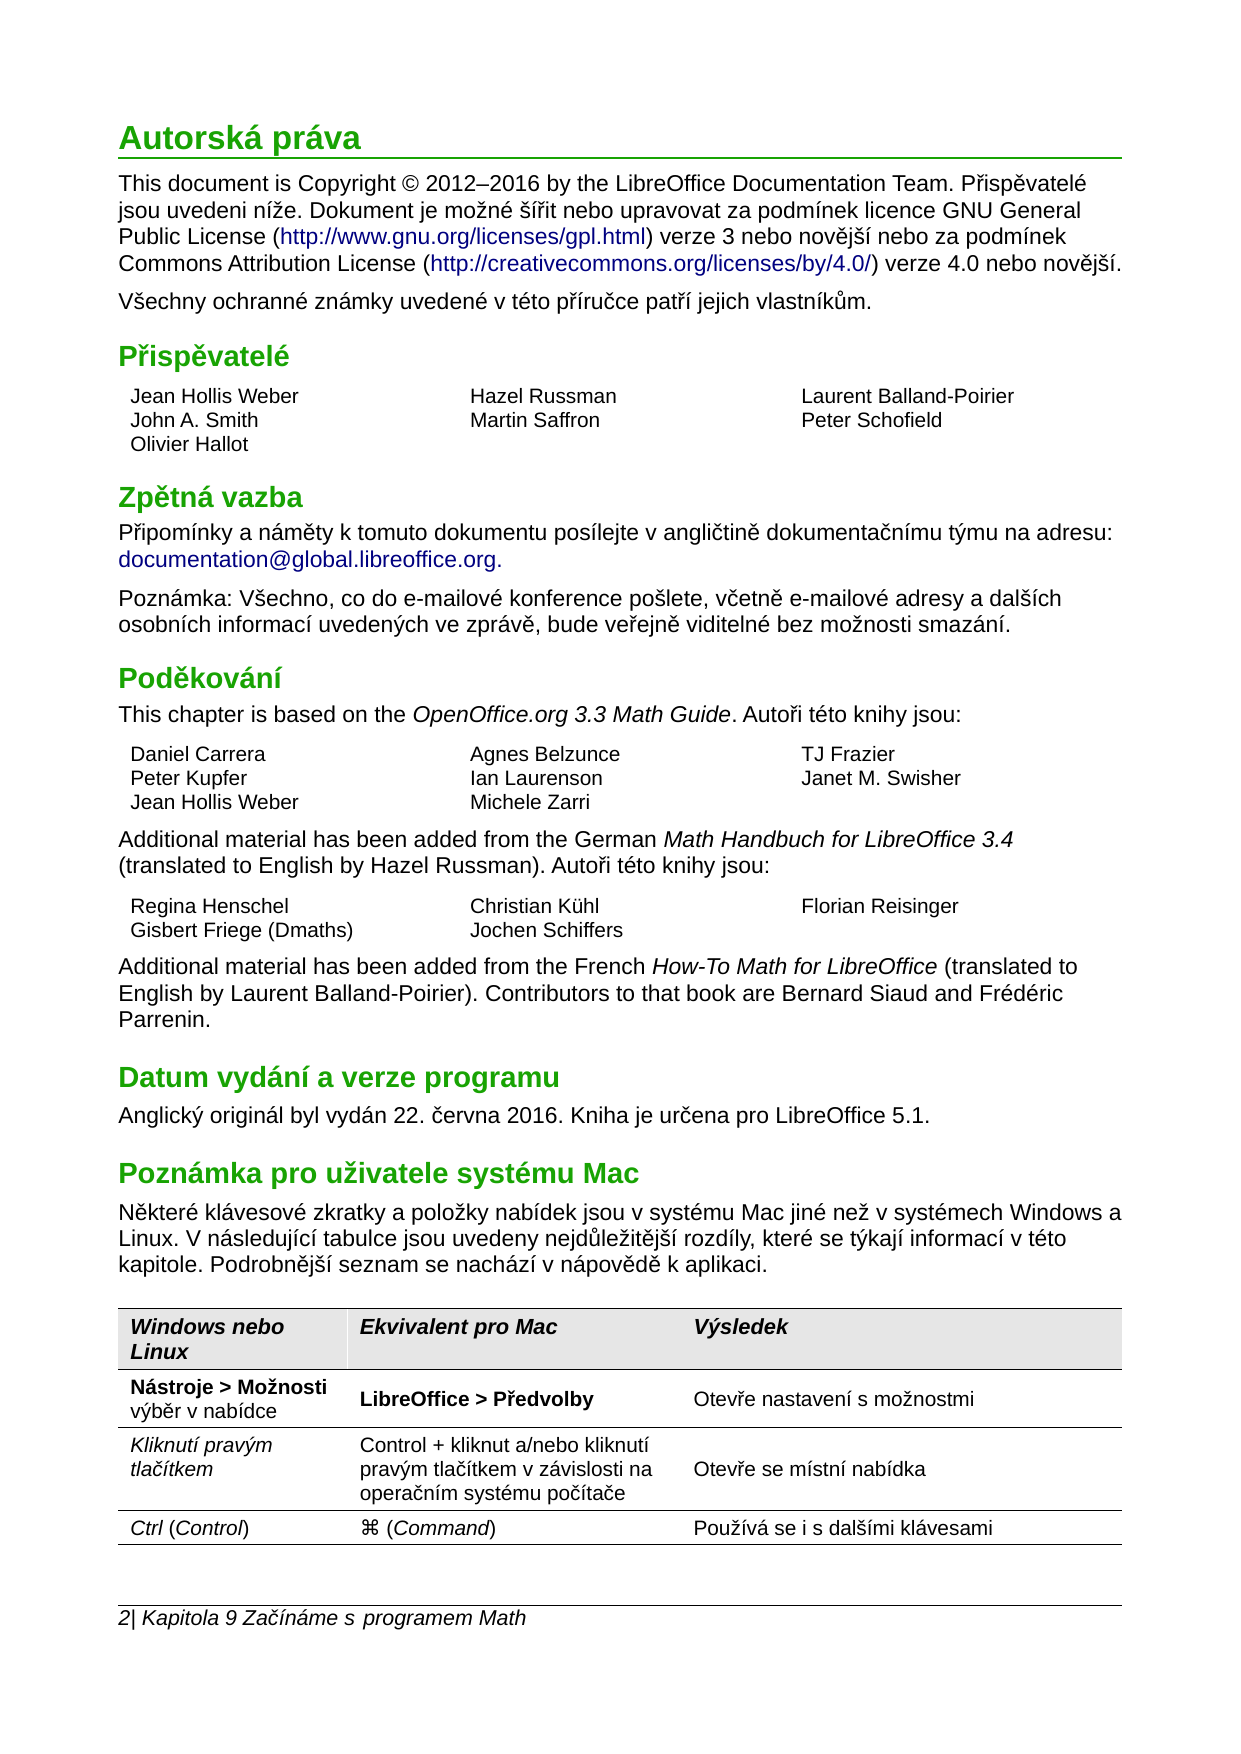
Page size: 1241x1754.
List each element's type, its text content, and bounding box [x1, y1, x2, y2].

table_cell Nástroje > Možnosti výběr v nabídce [118, 1370, 347, 1427]
text Additional material has been added from the French How-To Math for LibreOffice (translated to English by Laurent Balland-Poirier). Contributors to that book are Bernard Siaud and Frédéric Parrenin. [118, 953, 1122, 1032]
table_header Windows nebo Linux [118, 1309, 347, 1369]
text Všechny ochranné známky uvedené v této příručce patří jejich vlastníkům. [118, 288, 1122, 315]
table_cell ⌘ (Command) [348, 1511, 681, 1544]
table_header Daniel Carrera [118, 742, 458, 766]
subtitle Autorská práva [118, 118, 1122, 157]
table_header Ekvivalent pro Mac [348, 1309, 681, 1369]
text This chapter is based on the OpenOffice.org 3.3 Math Guide. Autoři této knihy jsou: [118, 701, 1122, 727]
table_cell Martin Saffron [458, 408, 789, 432]
table_header Laurent Balland-Poirier [789, 384, 1122, 408]
table_cell [789, 790, 1122, 814]
text This document is Copyright © 2012–2016 by the LibreOffice Documentation Team. Přispěvatelé jsou uvedeni níže. Dokument je možné šířit nebo upravovat za podmínek licence GNU General Public License (http://www.gnu.org/licenses/gpl.html) verze 3 nebo novější nebo za podmínek Commons Attribution License (http://creativecommons.org/licenses/by/4.0/) verze 4.0 nebo novější. [118, 170, 1122, 276]
table_cell Otevře nastavení s možnostmi [681, 1370, 1122, 1427]
table_header Regina Henschel [118, 894, 458, 917]
table_cell Jochen Schiffers [458, 918, 789, 941]
table_header Florian Reisinger [789, 894, 1122, 917]
table_cell John A. Smith [118, 408, 458, 432]
table_cell Používá se i s dalšími klávesami [681, 1511, 1122, 1544]
table_cell [458, 432, 789, 456]
table_cell Ian Laurenson [458, 766, 789, 790]
table_cell Ctrl (Control) [118, 1511, 347, 1544]
text Anglický originál byl vydán 22. června 2016. Kniha je určena pro LibreOffice 5.1. [118, 1102, 1122, 1128]
subtitle Zpětná vazba [118, 480, 1122, 513]
table_cell Kliknutí pravým tlačítkem [118, 1428, 347, 1509]
table_cell Peter Schofield [789, 408, 1122, 432]
table_cell Olivier Hallot [118, 432, 458, 456]
table_cell Gisbert Friege (Dmaths) [118, 918, 458, 941]
subtitle Poznámka pro uživatele systému Mac [118, 1156, 1122, 1189]
table_cell LibreOffice > Předvolby [348, 1370, 681, 1427]
table_header TJ Frazier [789, 742, 1122, 766]
table_header Agnes Belzunce [458, 742, 789, 766]
table_cell Otevře se místní nabídka [681, 1428, 1122, 1509]
table_header Christian Kühl [458, 894, 789, 917]
table_header Hazel Russman [458, 384, 789, 408]
table_cell Michele Zarri [458, 790, 789, 814]
text Poznámka: Všechno, co do e-mailové konference pošlete, včetně e-mailové adresy a dalších osobních informací uvedených ve zprávě, bude veřejně viditelné bez možnosti smazání. [118, 584, 1122, 637]
table_header Jean Hollis Weber [118, 384, 458, 408]
table_cell Peter Kupfer [118, 766, 458, 790]
table_cell Janet M. Swisher [789, 766, 1122, 790]
subtitle Poděkování [118, 661, 1122, 695]
table_cell Control + kliknut a/nebo kliknutí pravým tlačítkem v závislosti na operačním systému počítače [348, 1428, 681, 1509]
table_header Výsledek [681, 1309, 1122, 1369]
subtitle Datum vydání a verze programu [118, 1060, 1122, 1093]
text Připomínky a náměty k tomuto dokumentu posílejte v angličtině dokumentačnímu týmu na adresu: documentation@global.libreoffice.org. [118, 519, 1122, 572]
table_cell [789, 918, 1122, 941]
text Additional material has been added from the German Math Handbuch for LibreOffice 3.4 (translated to English by Hazel Russman). Autoři této knihy jsou: [118, 826, 1122, 878]
subtitle Přispěvatelé [118, 339, 1122, 372]
text Některé klávesové zkratky a položky nabídek jsou v systému Mac jiné než v systémech Windows a Linux. V následující tabulce jsou uvedeny nejdůležitější rozdíly, které se týkají informací v této kapitole. Podrobnější seznam se nachází v nápovědě k aplikaci. [118, 1198, 1122, 1278]
table_cell Jean Hollis Weber [118, 790, 458, 814]
table_cell [789, 432, 1122, 456]
